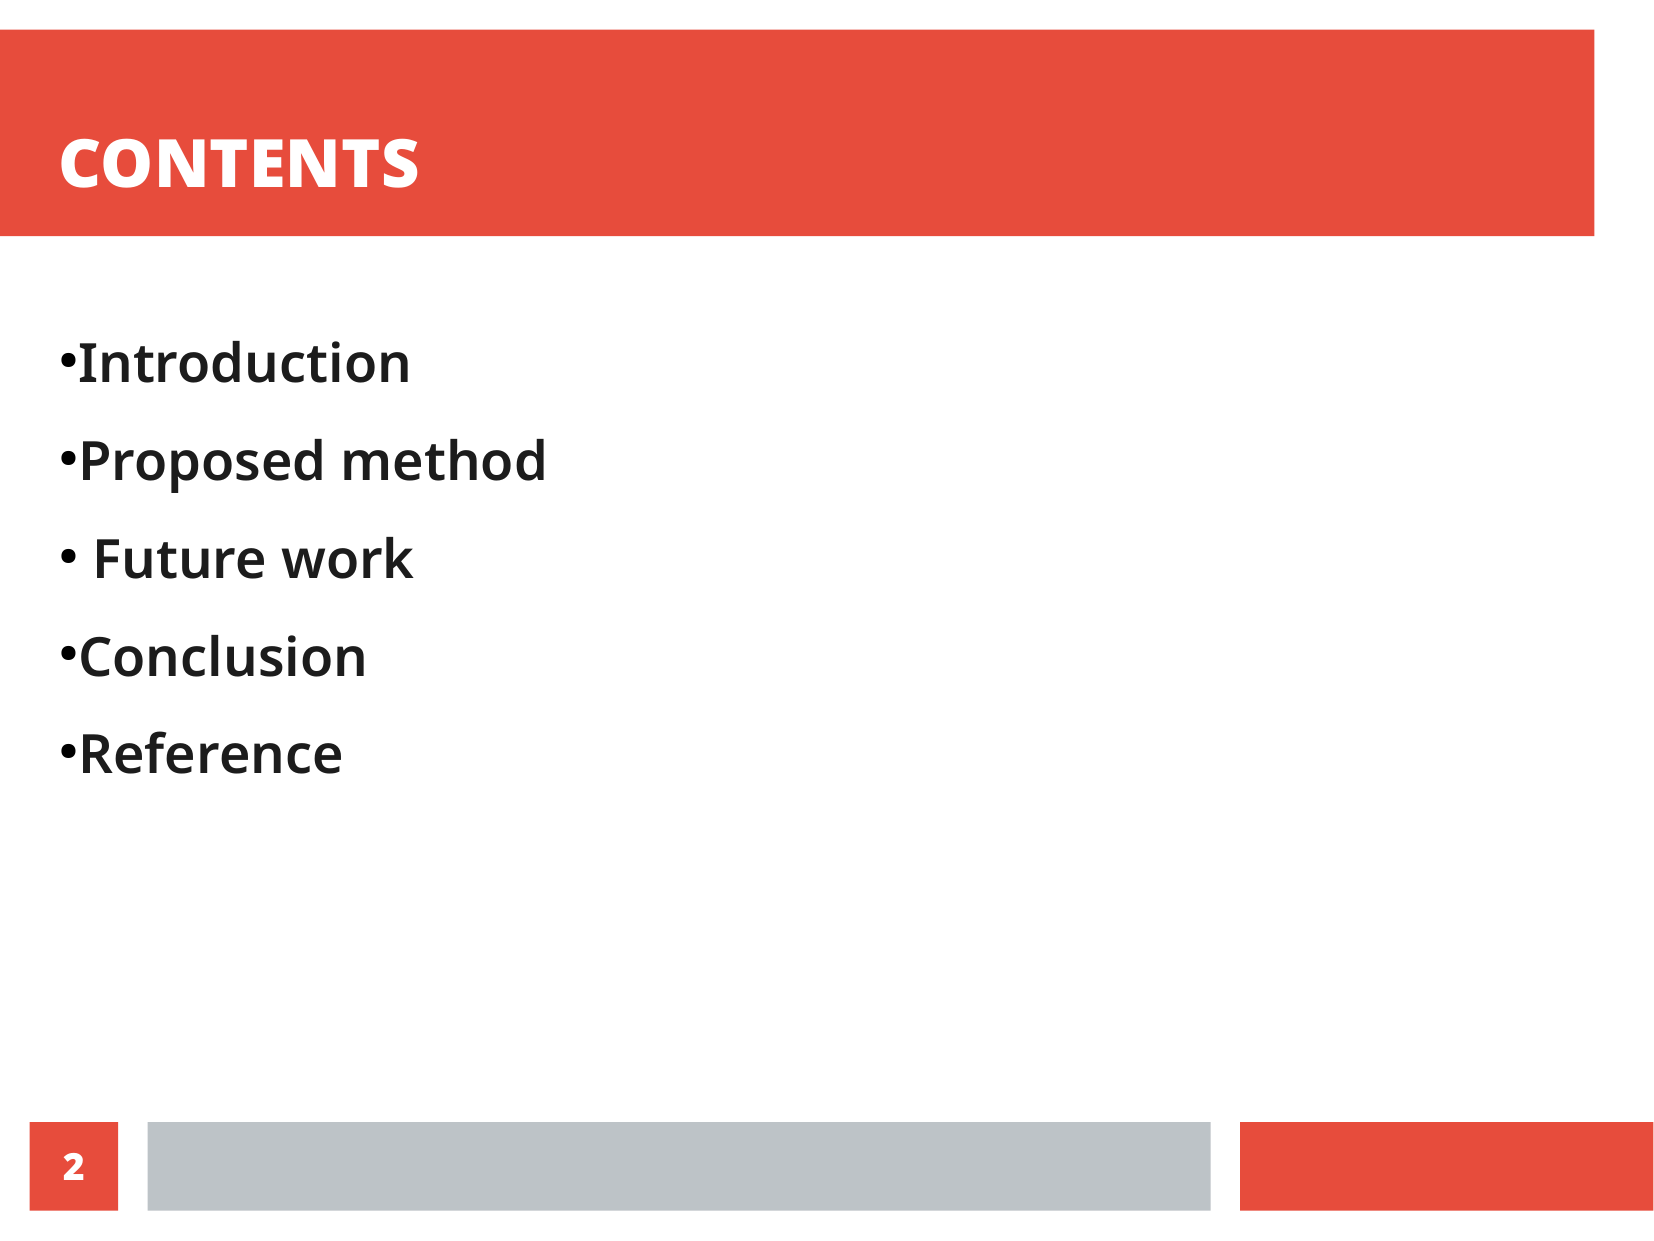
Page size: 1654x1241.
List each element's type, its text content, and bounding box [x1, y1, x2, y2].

title CONTENTS [59, 59, 1595, 207]
list Introduction Proposed method Future work Conclusion Reference [59, 324, 1565, 1093]
